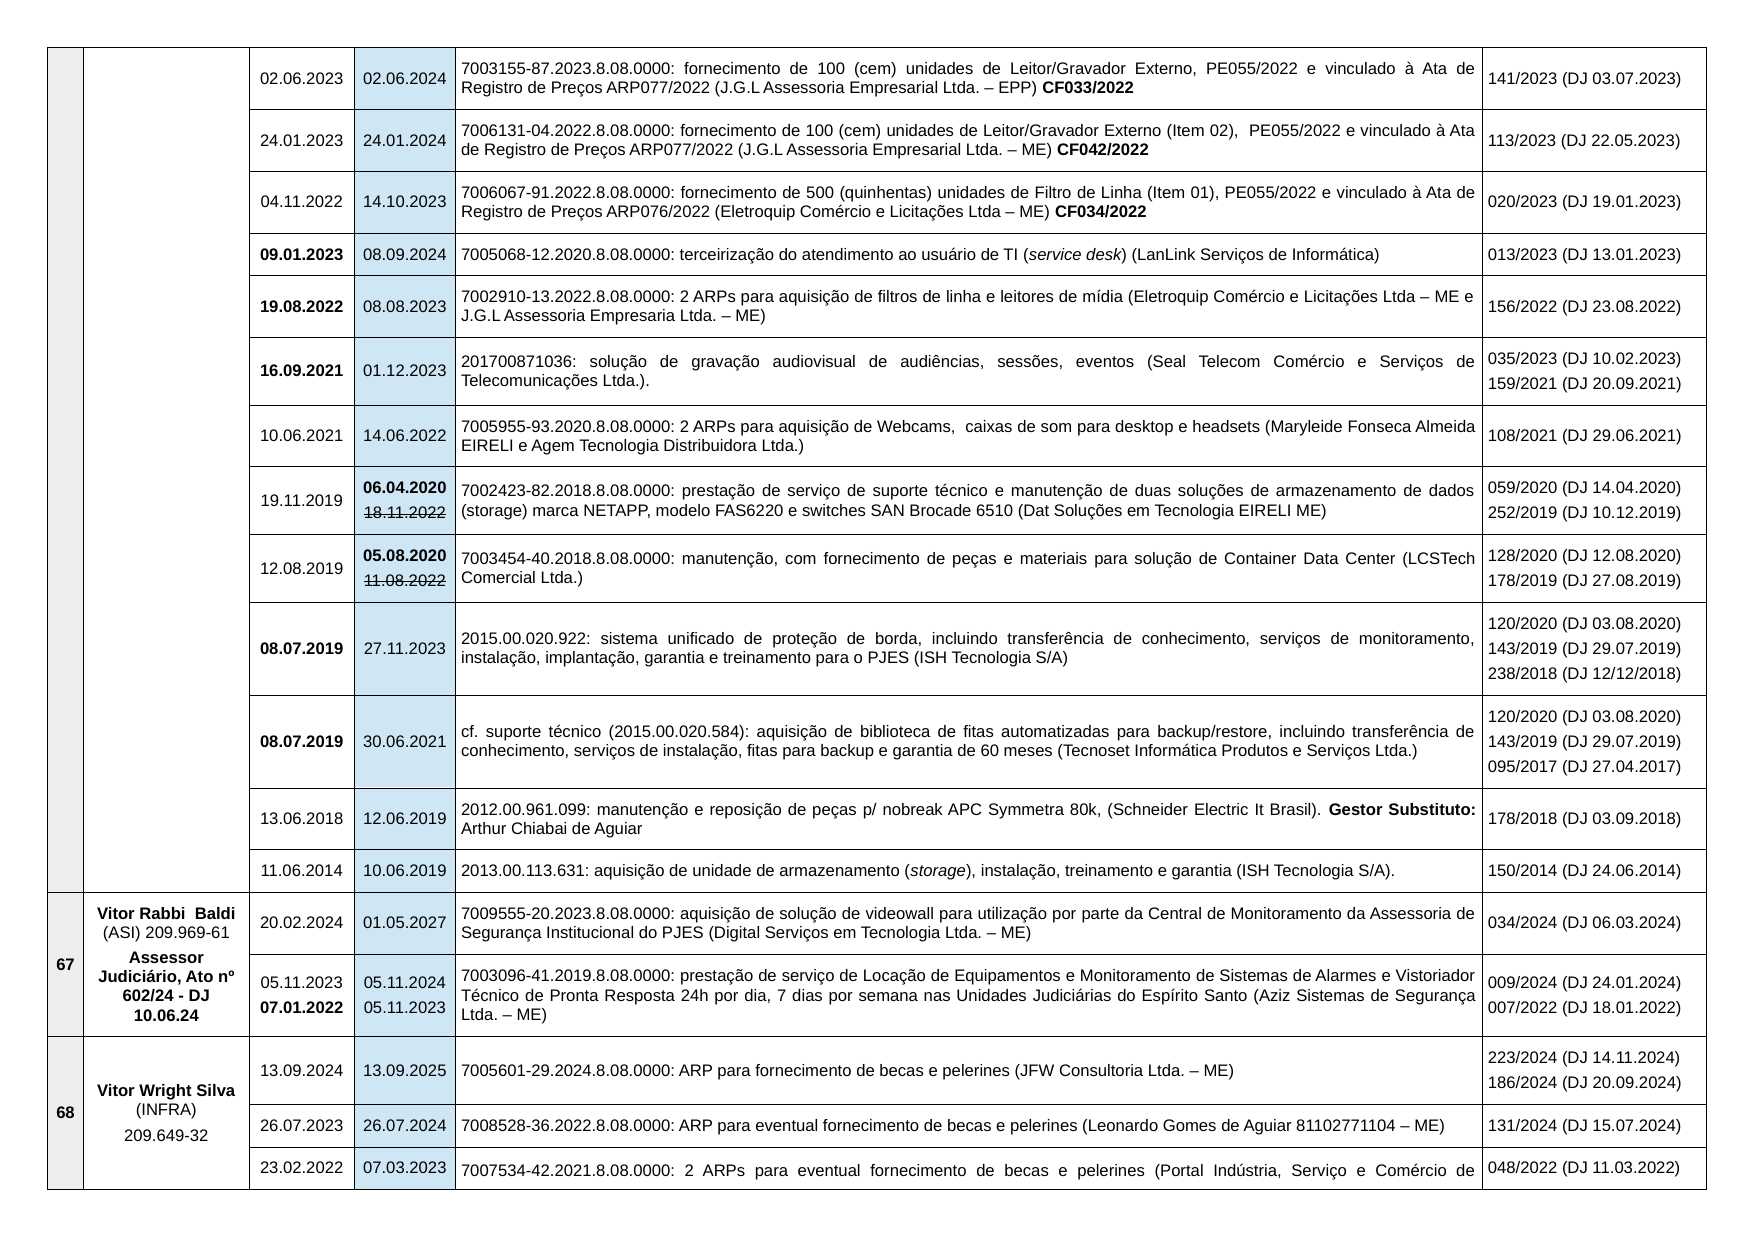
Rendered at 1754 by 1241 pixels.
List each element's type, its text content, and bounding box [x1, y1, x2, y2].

table_cell 223/2024 (DJ 14.11.2024) 186/2024 (DJ 20.09.2024) [1483, 1037, 1706, 1104]
table_cell 7005955-93.2020.8.08.0000: 2 ARPs para aquisição de Webcams, caixas de som para desktop e headsets (Maryleide Fonseca Almeida EIRELI e Agem Tecnologia Distribuidora Ltda.) [456, 406, 1482, 466]
table_cell 7009555-20.2023.8.08.0000: aquisição de solução de videowall para utilização por parte da Central de Monitoramento da Assessoria de Segurança Institucional do PJES (Digital Serviços em Tecnologia Ltda. – ME) [456, 893, 1482, 954]
table_cell 02.06.2024 [355, 48, 455, 109]
table_cell [48, 48, 83, 892]
table_cell 013/2023 (DJ 13.01.2023) [1483, 234, 1706, 275]
table_cell 08.08.2023 [355, 276, 455, 337]
table_cell 08.09.2024 [355, 234, 455, 275]
table_cell 02.06.2023 [250, 48, 354, 109]
table_cell 06.04.2020 18.11.2022 [355, 467, 455, 534]
table_cell 08.07.2019 [250, 603, 354, 695]
table_cell 009/2024 (DJ 24.01.2024) 007/2022 (DJ 18.01.2022) [1483, 955, 1706, 1036]
table_cell 7007534-42.2021.8.08.0000: 2 ARPs para eventual fornecimento de becas e pelerines (Portal Indústria, Serviço e Comércio de [456, 1148, 1482, 1189]
table_cell 68 [48, 1037, 83, 1189]
table_cell 27.11.2023 [355, 603, 455, 695]
table_cell 11.06.2014 [250, 850, 354, 892]
table_cell 26.07.2024 [355, 1105, 455, 1147]
table_cell 7005068-12.2020.8.08.0000: terceirização do atendimento ao usuário de TI (service desk) (LanLink Serviços de Informática) [456, 234, 1482, 275]
table_cell 08.07.2019 [250, 696, 354, 787]
table_cell 30.06.2021 [355, 696, 455, 787]
table_cell 059/2020 (DJ 14.04.2020) 252/2019 (DJ 10.12.2019) [1483, 467, 1706, 534]
table_cell 7005601-29.2024.8.08.0000: ARP para fornecimento de becas e pelerines (JFW Consultoria Ltda. – ME) [456, 1037, 1482, 1104]
table_cell 7002423-82.2018.8.08.0000: prestação de serviço de suporte técnico e manutenção de duas soluções de armazenamento de dados (storage) marca NETAPP, modelo FAS6220 e switches SAN Brocade 6510 (Dat Soluções em Tecnologia EIRELI ME) [456, 467, 1482, 534]
table_cell 23.02.2022 [250, 1148, 354, 1189]
table_cell 035/2023 (DJ 10.02.2023) 159/2021 (DJ 20.09.2021) [1483, 338, 1706, 405]
table_cell 67 [48, 893, 83, 1036]
table_cell 141/2023 (DJ 03.07.2023) [1483, 48, 1706, 109]
table_cell 034/2024 (DJ 06.03.2024) [1483, 893, 1706, 954]
table_cell 24.01.2024 [355, 110, 455, 171]
table_cell 7006067-91.2022.8.08.0000: fornecimento de 500 (quinhentas) unidades de Filtro de Linha (Item 01), PE055/2022 e vinculado à Ata de Registro de Preços ARP076/2022 (Eletroquip Comércio e Licitações Ltda – ME) CF034/2022 [456, 172, 1482, 233]
table_cell 2015.00.020.922: sistema unificado de proteção de borda, incluindo transferência de conhecimento, serviços de monitoramento, instalação, implantação, garantia e treinamento para o PJES (ISH Tecnologia S/A) [456, 603, 1482, 695]
table_cell 13.09.2024 [250, 1037, 354, 1104]
table_cell 7002910-13.2022.8.08.0000: 2 ARPs para aquisição de filtros de linha e leitores de mídia (Eletroquip Comércio e Licitações Ltda – ME e J.G.L Assessoria Empresaria Ltda. – ME) [456, 276, 1482, 337]
table_cell 156/2022 (DJ 23.08.2022) [1483, 276, 1706, 337]
table_cell 108/2021 (DJ 29.06.2021) [1483, 406, 1706, 466]
table_cell 14.06.2022 [355, 406, 455, 466]
table_cell [84, 48, 249, 892]
table_cell 07.03.2023 [355, 1148, 455, 1189]
table_cell 131/2024 (DJ 15.07.2024) [1483, 1105, 1706, 1147]
table_cell cf. suporte técnico (2015.00.020.584): aquisição de biblioteca de fitas automatizadas para backup/restore, incluindo transferência de conhecimento, serviços de instalação, fitas para backup e garantia de 60 meses (Tecnoset Informática Produtos e Serviços Ltda.) [456, 696, 1482, 787]
table_cell 2012.00.961.099: manutenção e reposição de peças p/ nobreak APC Symmetra 80k, (Schneider Electric It Brasil). Gestor Substituto: Arthur Chiabai de Aguiar [456, 789, 1482, 849]
table_cell 05.11.2024 05.11.2023 [355, 955, 455, 1036]
table_cell 048/2022 (DJ 11.03.2022) [1483, 1148, 1706, 1189]
table_cell 7008528-36.2022.8.08.0000: ARP para eventual fornecimento de becas e pelerines (Leonardo Gomes de Aguiar 81102771104 – ME) [456, 1105, 1482, 1147]
table_cell Vitor Wright Silva (INFRA) 209.649-32 [84, 1037, 249, 1189]
table_cell Vitor Rabbi Baldi (ASI) 209.969-61 Assessor Judiciário, Ato nº 602/24 - DJ 10.06.24 [84, 893, 249, 1036]
table_cell 178/2018 (DJ 03.09.2018) [1483, 789, 1706, 849]
table_cell 12.08.2019 [250, 535, 354, 602]
table_cell 2013.00.113.631: aquisição de unidade de armazenamento (storage), instalação, treinamento e garantia (ISH Tecnologia S/A). [456, 850, 1482, 892]
table_cell 24.01.2023 [250, 110, 354, 171]
table_cell 7006131-04.2022.8.08.0000: fornecimento de 100 (cem) unidades de Leitor/Gravador Externo (Item 02), PE055/2022 e vinculado à Ata de Registro de Preços ARP077/2022 (J.G.L Assessoria Empresarial Ltda. – ME) CF042/2022 [456, 110, 1482, 171]
table_cell 020/2023 (DJ 19.01.2023) [1483, 172, 1706, 233]
table_cell 120/2020 (DJ 03.08.2020) 143/2019 (DJ 29.07.2019) 238/2018 (DJ 12/12/2018) [1483, 603, 1706, 695]
table_cell 14.10.2023 [355, 172, 455, 233]
table_cell 7003454-40.2018.8.08.0000: manutenção, com fornecimento de peças e materiais para solução de Container Data Center (LCSTech Comercial Ltda.) [456, 535, 1482, 602]
table_cell 150/2014 (DJ 24.06.2014) [1483, 850, 1706, 892]
table_cell 120/2020 (DJ 03.08.2020) 143/2019 (DJ 29.07.2019) 095/2017 (DJ 27.04.2017) [1483, 696, 1706, 787]
table_cell 19.08.2022 [250, 276, 354, 337]
table_cell 20.02.2024 [250, 893, 354, 954]
table_cell 01.12.2023 [355, 338, 455, 405]
table_cell 05.11.2023 07.01.2022 [250, 955, 354, 1036]
table_cell 01.05.2027 [355, 893, 455, 954]
table_cell 26.07.2023 [250, 1105, 354, 1147]
table_cell 201700871036: solução de gravação audiovisual de audiências, sessões, eventos (Seal Telecom Comércio e Serviços de Telecomunicações Ltda.). [456, 338, 1482, 405]
table_cell 7003155-87.2023.8.08.0000: fornecimento de 100 (cem) unidades de Leitor/Gravador Externo, PE055/2022 e vinculado à Ata de Registro de Preços ARP077/2022 (J.G.L Assessoria Empresarial Ltda. – EPP) CF033/2022 [456, 48, 1482, 109]
table_cell 10.06.2019 [355, 850, 455, 892]
table_cell 12.06.2019 [355, 789, 455, 849]
table_cell 05.08.2020 11.08.2022 [355, 535, 455, 602]
table_cell 113/2023 (DJ 22.05.2023) [1483, 110, 1706, 171]
table_cell 13.06.2018 [250, 789, 354, 849]
table_cell 13.09.2025 [355, 1037, 455, 1104]
table_cell 19.11.2019 [250, 467, 354, 534]
table_cell 7003096-41.2019.8.08.0000: prestação de serviço de Locação de Equipamentos e Monitoramento de Sistemas de Alarmes e Vistoriador Técnico de Pronta Resposta 24h por dia, 7 dias por semana nas Unidades Judiciárias do Espírito Santo (Aziz Sistemas de Segurança Ltda. – ME) [456, 955, 1482, 1036]
table_cell 16.09.2021 [250, 338, 354, 405]
table_cell 10.06.2021 [250, 406, 354, 466]
table_cell 04.11.2022 [250, 172, 354, 233]
table_cell 128/2020 (DJ 12.08.2020) 178/2019 (DJ 27.08.2019) [1483, 535, 1706, 602]
table_cell 09.01.2023 [250, 234, 354, 275]
